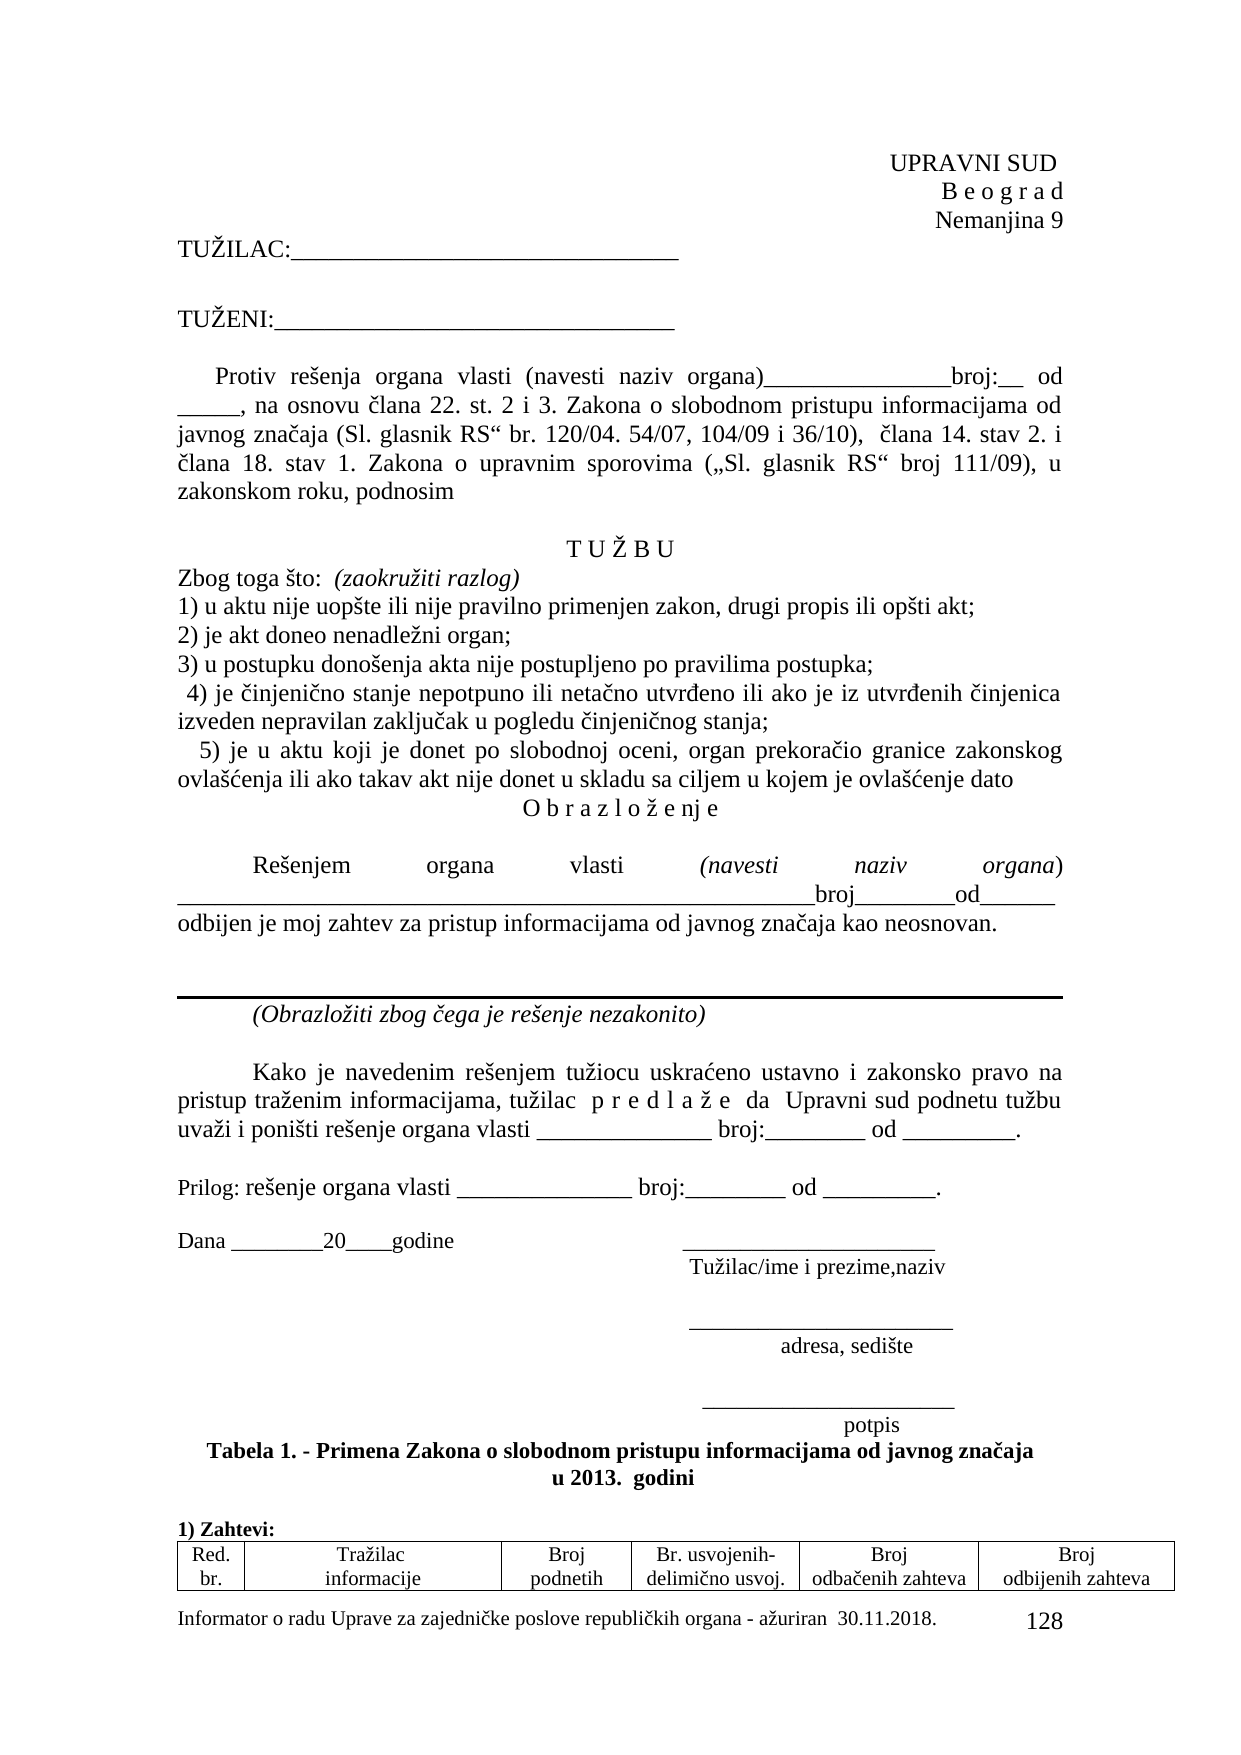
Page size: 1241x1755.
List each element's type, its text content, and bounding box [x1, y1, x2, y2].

text (Obrazložiti zbog čega je rešenje nezakonito) [177, 999, 1063, 1028]
table_header Broj odbačenih zahteva [800, 1542, 978, 1590]
text 1) Zahtevi: [177, 1517, 1063, 1541]
text Zbog toga što: (zaokružiti razlog) [140, 563, 1063, 591]
text 3) u postupku donošenja akta nije postuplјeno po pravilima postupka; [140, 649, 1063, 678]
text 2) je akt doneo nenadležni organ; [140, 620, 1063, 649]
text _______________________ [215, 1306, 1063, 1332]
text O b r a z l o ž e nj e [177, 793, 1063, 821]
text ______________________ [702, 1358, 1063, 1411]
text T U Ž B U [177, 534, 1063, 563]
text Dana ________20____godine ______________________ [177, 1227, 1063, 1253]
text 4) je činjenično stanje nepotpuno ili netačno utvrđeno ili ako je iz utvrđenih činjenica izveden nepravilan zaklјučak u pogledu činjeničnog stanja; [140, 678, 1063, 735]
text Prilog: rešenje organa vlasti ______________ broj:________ od _________. [177, 1172, 1063, 1200]
table_header Broj odbijenih zahteva [979, 1542, 1174, 1590]
text TUŽILAC:_______________________________ [177, 234, 1063, 263]
text Tabela 1. - Primena Zakona o slobodnom pristupu informacijama od javnog značaja [177, 1438, 1063, 1464]
text Kako je navedenim rešenjem tužiocu uskraćeno ustavno i zakonsko pravo na pristup traženim informacijama, tužilac p r e d l a ž e da Upravni sud podnetu tužbu uvaži i poništi rešenje organa vlasti ______________ broj:________ od _________. [177, 1057, 1063, 1143]
text UPRAVNI SUD [177, 148, 1063, 176]
text 1) u aktu nije uopšte ili nije pravilno primenjen zakon, drugi propis ili opšti akt; [140, 591, 1063, 620]
text Nemanjina 9 [215, 205, 1063, 234]
text Protiv rešenja organa vlasti (navesti naziv organa)_______________broj:__ od _____, na osnovu člana 22. st. 2 i 3. Zakona o slobodnom pristupu informacijama od javnog značaja (Sl. glasnik RS“ br. 120/04. 54/07, 104/09 i 36/10), člana 14. stav 2. i člana 18. stav 1. Zakona o upravnim sporovima („Sl. glasnik RS“ broj 111/09), u zakonskom roku, podnosim [177, 361, 1063, 505]
table_header Red.br. [178, 1542, 244, 1590]
text adresa, sedište [215, 1332, 1063, 1358]
text TUŽENI:________________________________ [177, 304, 1063, 333]
table_header Tražilac informacije [245, 1542, 501, 1590]
text potpis [215, 1411, 1063, 1438]
text Tužilac/ime i prezime,naziv [215, 1253, 1063, 1279]
text u 2013. godini [177, 1464, 1063, 1490]
table_header Br. usvojenih- delimično usvoj. [632, 1542, 799, 1590]
table_header Broj podnetih [502, 1542, 631, 1590]
text 5) je u aktu koji je donet po slobodnoj oceni, organ prekoračio granice zakonskog ovlašćenja ili ako takav akt nije donet u skladu sa cilјem u kojem je ovlašćenje dato [140, 735, 1063, 793]
text Rešenjem organa vlasti (navesti naziv organa) ___________________________________________________broj________od______ odbijen je moj zahtev za pristup informacijama od javnog značaja kao neosnovan. [177, 850, 1063, 936]
text B e o g r a d [177, 176, 1063, 205]
